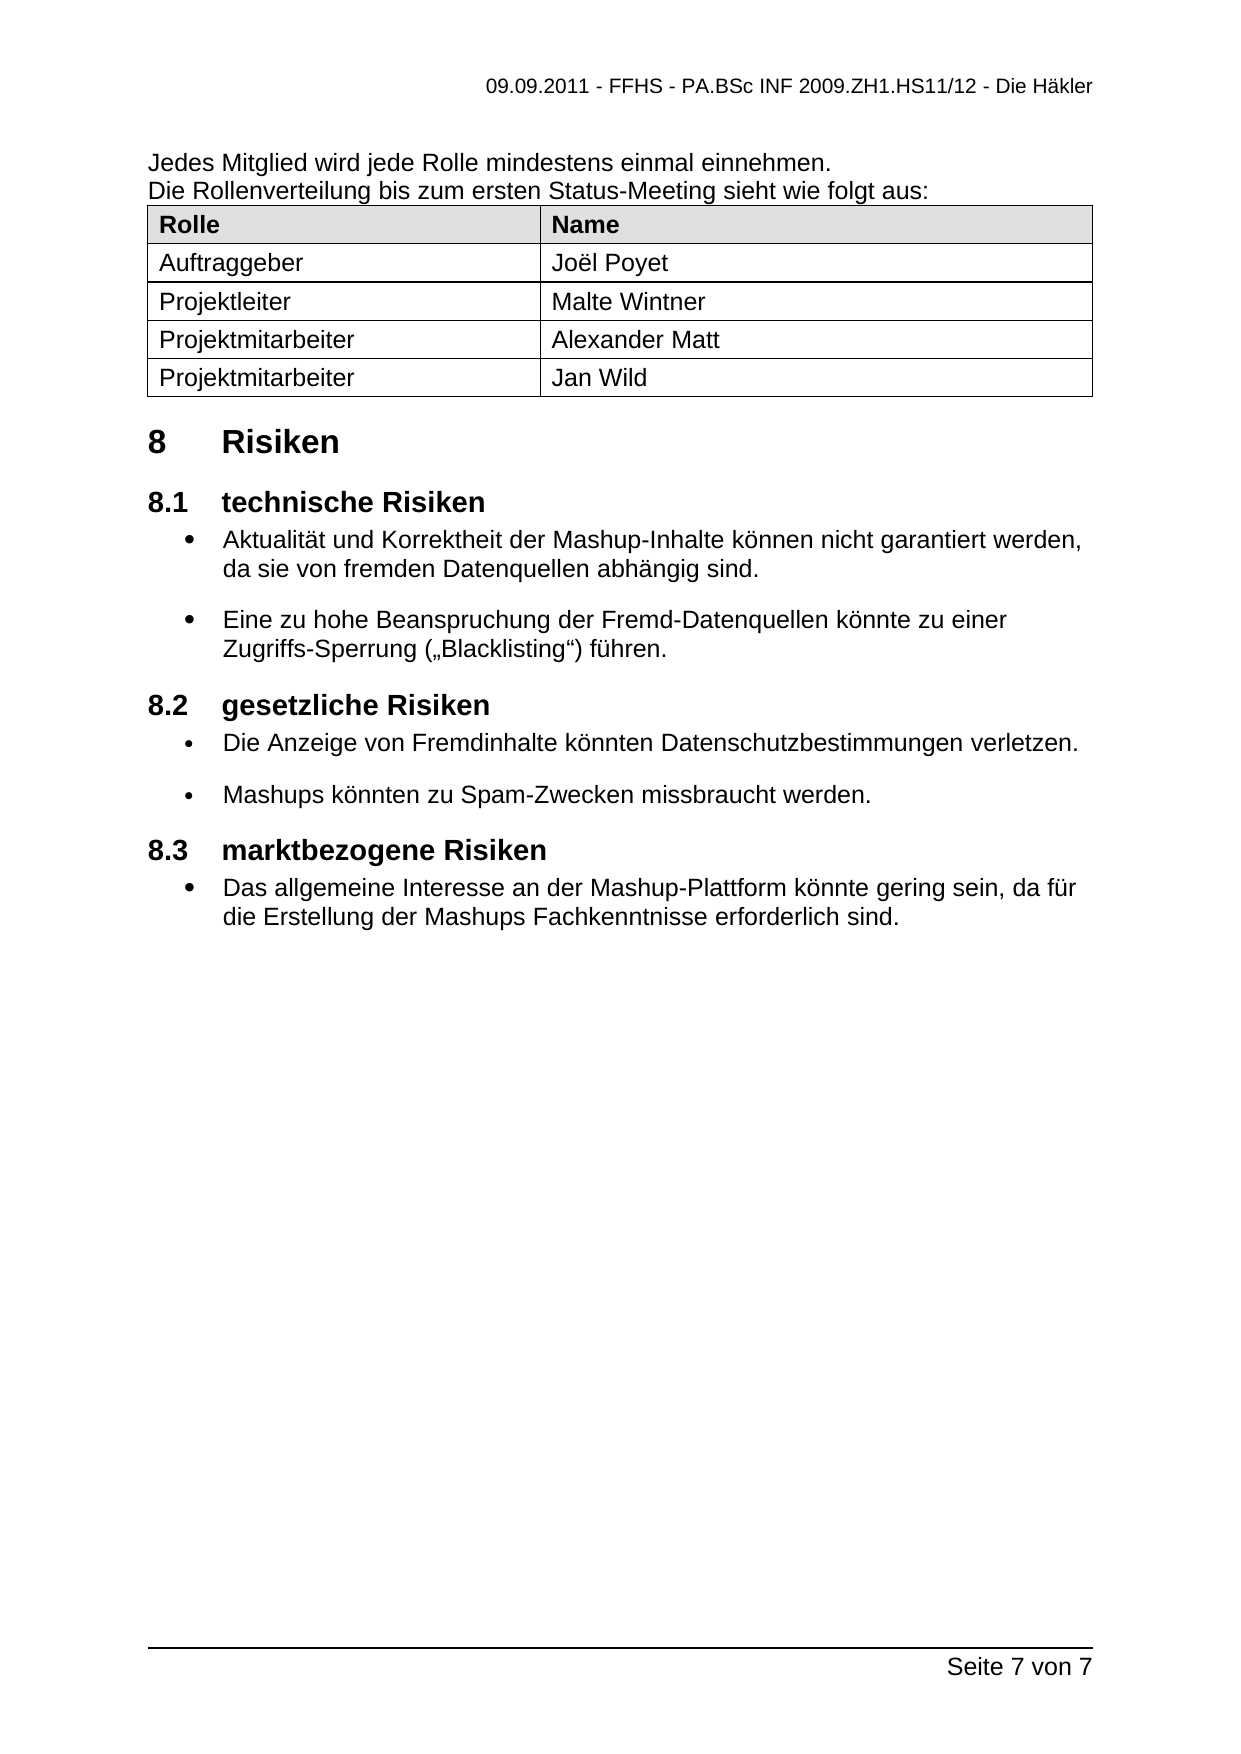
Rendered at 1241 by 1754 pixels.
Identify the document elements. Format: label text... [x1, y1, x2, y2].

subtitle technische Risiken [148, 485, 1093, 519]
table_header Rolle [148, 206, 540, 243]
table_cell Projektmitarbeiter [148, 359, 540, 396]
table_cell Projektmitarbeiter [148, 321, 540, 358]
table_cell Jan Wild [541, 359, 1092, 396]
text Jedes Mitglied wird jede Rolle mindestens einmal einnehmen. Die Rollenverteilung bis zum ersten Status-Meeting sieht wie folgt aus: [148, 148, 1093, 205]
subtitle gesetzliche Risiken [148, 688, 1093, 722]
table_header Name [541, 206, 1092, 243]
table_cell Malte Wintner [541, 283, 1092, 319]
list Eine zu hohe Beanspruchung der Fremd-Datenquellen könnte zu einer Zugriffs-Sperrung („Blacklisting“) führen. [185, 606, 1093, 663]
list Das allgemeine Interesse an der Mashup-Plattform könnte gering sein, da für die Erstellung der Mashups Fachkenntnisse erforderlich sind. [185, 873, 1093, 931]
table_cell Alexander Matt [541, 321, 1092, 358]
subtitle marktbezogene Risiken [148, 833, 1093, 867]
list Aktualität und Korrektheit der Mashup-Inhalte können nicht garantiert werden, da sie von fremden Datenquellen abhängig sind. [185, 525, 1093, 583]
table_cell Projektleiter [148, 283, 540, 319]
list Die Anzeige von Fremdinhalte könnten Datenschutzbestimmungen verletzen. [185, 728, 1093, 757]
subtitle Risiken [148, 422, 1093, 460]
list Mashups könnten zu Spam-Zwecken missbraucht werden. [185, 779, 1093, 808]
table_cell Auftraggeber [148, 244, 540, 281]
table_cell Joël Poyet [541, 244, 1092, 281]
